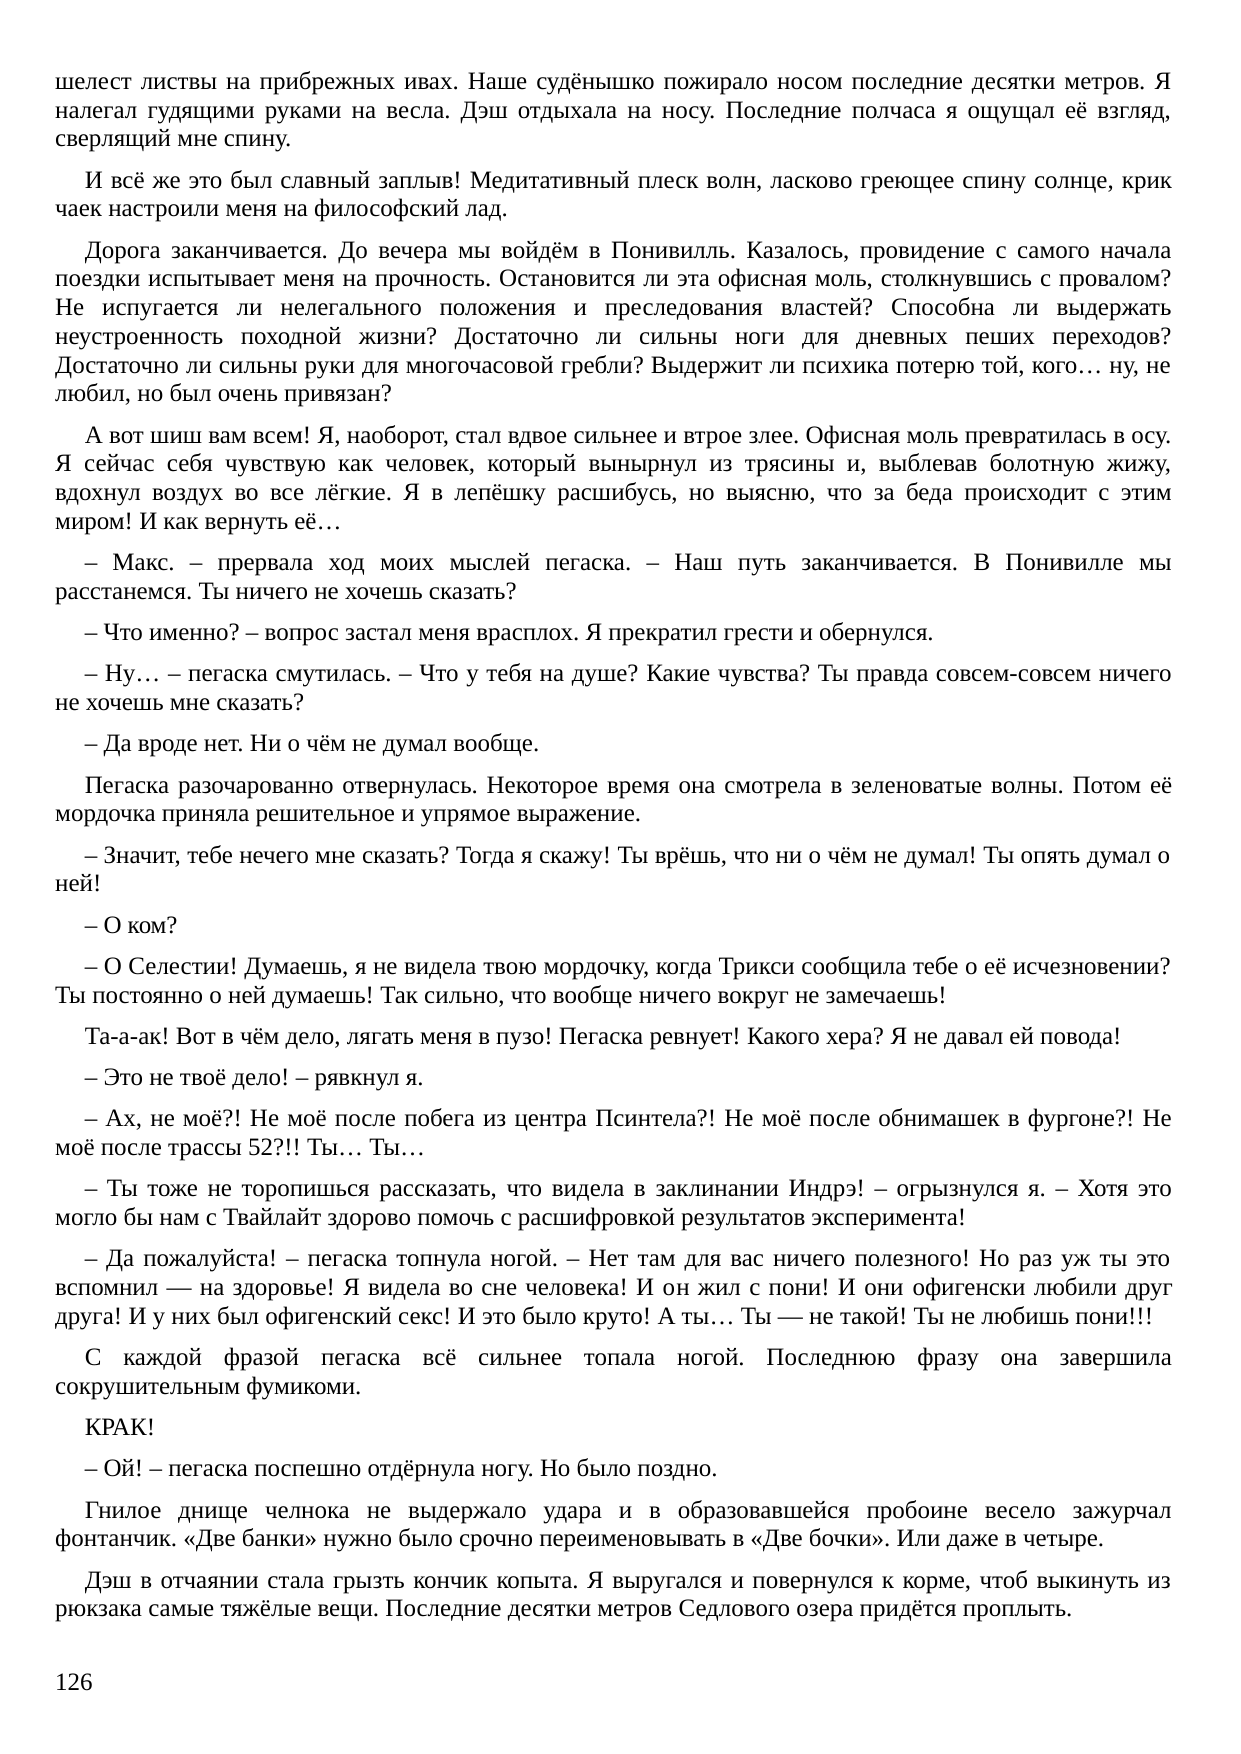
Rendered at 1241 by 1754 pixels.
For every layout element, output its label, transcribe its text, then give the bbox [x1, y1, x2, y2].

text Дэш в отчаянии стала грызть кончик копыта. Я выругался и повернулся к корме, чтоб выкинуть из рюкзака самые тяжёлые вещи. Последние десятки метров Седлового озера придётся проплыть. [55, 1565, 1173, 1622]
text – Это не твоё дело! – рявкнул я. [55, 1062, 1173, 1091]
text – Ты тоже не торопишься рассказать, что видела в заклинании Индрэ! – огрызнулся я. – Хотя это могло бы нам с Твайлайт здорово помочь с расшифровкой результатов эксперимента! [55, 1173, 1173, 1231]
text КРАК! [55, 1412, 1173, 1441]
text – Да вроде нет. Ни о чём не думал вообще. [55, 728, 1173, 757]
text – Что именно? – вопрос застал меня врасплох. Я прекратил грести и обернулся. [55, 617, 1173, 646]
text Гнилое днище челнока не выдержало удара и в образовавшейся пробоине весело зажурчал фонтанчик. «Две банки» нужно было срочно переименовывать в «Две бочки». Или даже в четыре. [55, 1495, 1173, 1552]
text шелест листвы на прибрежных ивах. Наше судёнышко пожирало носом последние десятки метров. Я налегал гудящими руками на весла. Дэш отдыхала на носу. Последние полчаса я ощущал её взгляд, сверлящий мне спину. [55, 66, 1173, 152]
text – Ой! – пегаска поспешно отдёрнула ногу. Но было поздно. [55, 1453, 1173, 1482]
text – О Селестии! Думаешь, я не видела твою мордочку, когда Трикси сообщила тебе о её исчезновении? Ты постоянно о ней думаешь! Так сильно, что вообще ничего вокруг не замечаешь! [55, 951, 1173, 1008]
text Дорога заканчивается. До вечера мы войдём в Понивилль. Казалось, провидение с самого начала поездки испытывает меня на прочность. Остановится ли эта офисная моль, столкнувшись с провалом? Не испугается ли нелегального положения и преследования властей? Способна ли выдержать неустроенность походной жизни? Достаточно ли сильны ноги для дневных пеших переходов? Достаточно ли сильны руки для многочасовой гребли? Выдержит ли психика потерю той, кого… ну, не любил, но был очень привязан? [55, 235, 1173, 407]
text – Ну… – пегаска смутилась. – Что у тебя на душе? Какие чувства? Ты правда совсем-совсем ничего не хочешь мне сказать? [55, 658, 1173, 716]
text – Да пожалуйста! – пегаска топнула ногой. – Нет там для вас ничего полезного! Но раз уж ты это вспомнил — на здоровье! Я видела во сне человека! И он жил с пони! И они офигенски любили друг друга! И у них был офигенский секс! И это было круто! А ты… Ты — не такой! Ты не любишь пони!!! [55, 1243, 1173, 1330]
text Пегаска разочарованно отвернулась. Некоторое время она смотрела в зеленоватые волны. Потом её мордочка приняла решительное и упрямое выражение. [55, 770, 1173, 827]
text Та-а-ак! Вот в чём дело, лягать меня в пузо! Пегаска ревнует! Какого хера? Я не давал ей повода! [55, 1021, 1173, 1050]
text – О ком? [55, 910, 1173, 938]
text – Ах, не моё?! Не моё после побега из центра Псинтела?! Не моё после обнимашек в фургоне?! Не моё после трассы 52?!! Ты… Ты… [55, 1103, 1173, 1161]
text С каждой фразой пегаска всё сильнее топала ногой. Последнюю фразу она завершила сокрушительным фумикоми. [55, 1342, 1173, 1400]
text А вот шиш вам всем! Я, наоборот, стал вдвое сильнее и втрое злее. Офисная моль превратилась в осу. Я сейчас себя чувствую как человек, который вынырнул из трясины и, выблевав болотную жижу, вдохнул воздух во все лёгкие. Я в лепёшку расшибусь, но выясню, что за беда происходит с этим миром! И как вернуть её… [55, 420, 1173, 535]
text – Значит, тебе нечего мне сказать? Тогда я скажу! Ты врёшь, что ни о чём не думал! Ты опять думал о ней! [55, 840, 1173, 897]
text И всё же это был славный заплыв! Медитативный плеск волн, ласково греющее спину солнце, крик чаек настроили меня на философский лад. [55, 165, 1173, 222]
text – Макс. – прервала ход моих мыслей пегаска. – Наш путь заканчивается. В Понивилле мы расстанемся. Ты ничего не хочешь сказать? [55, 547, 1173, 605]
